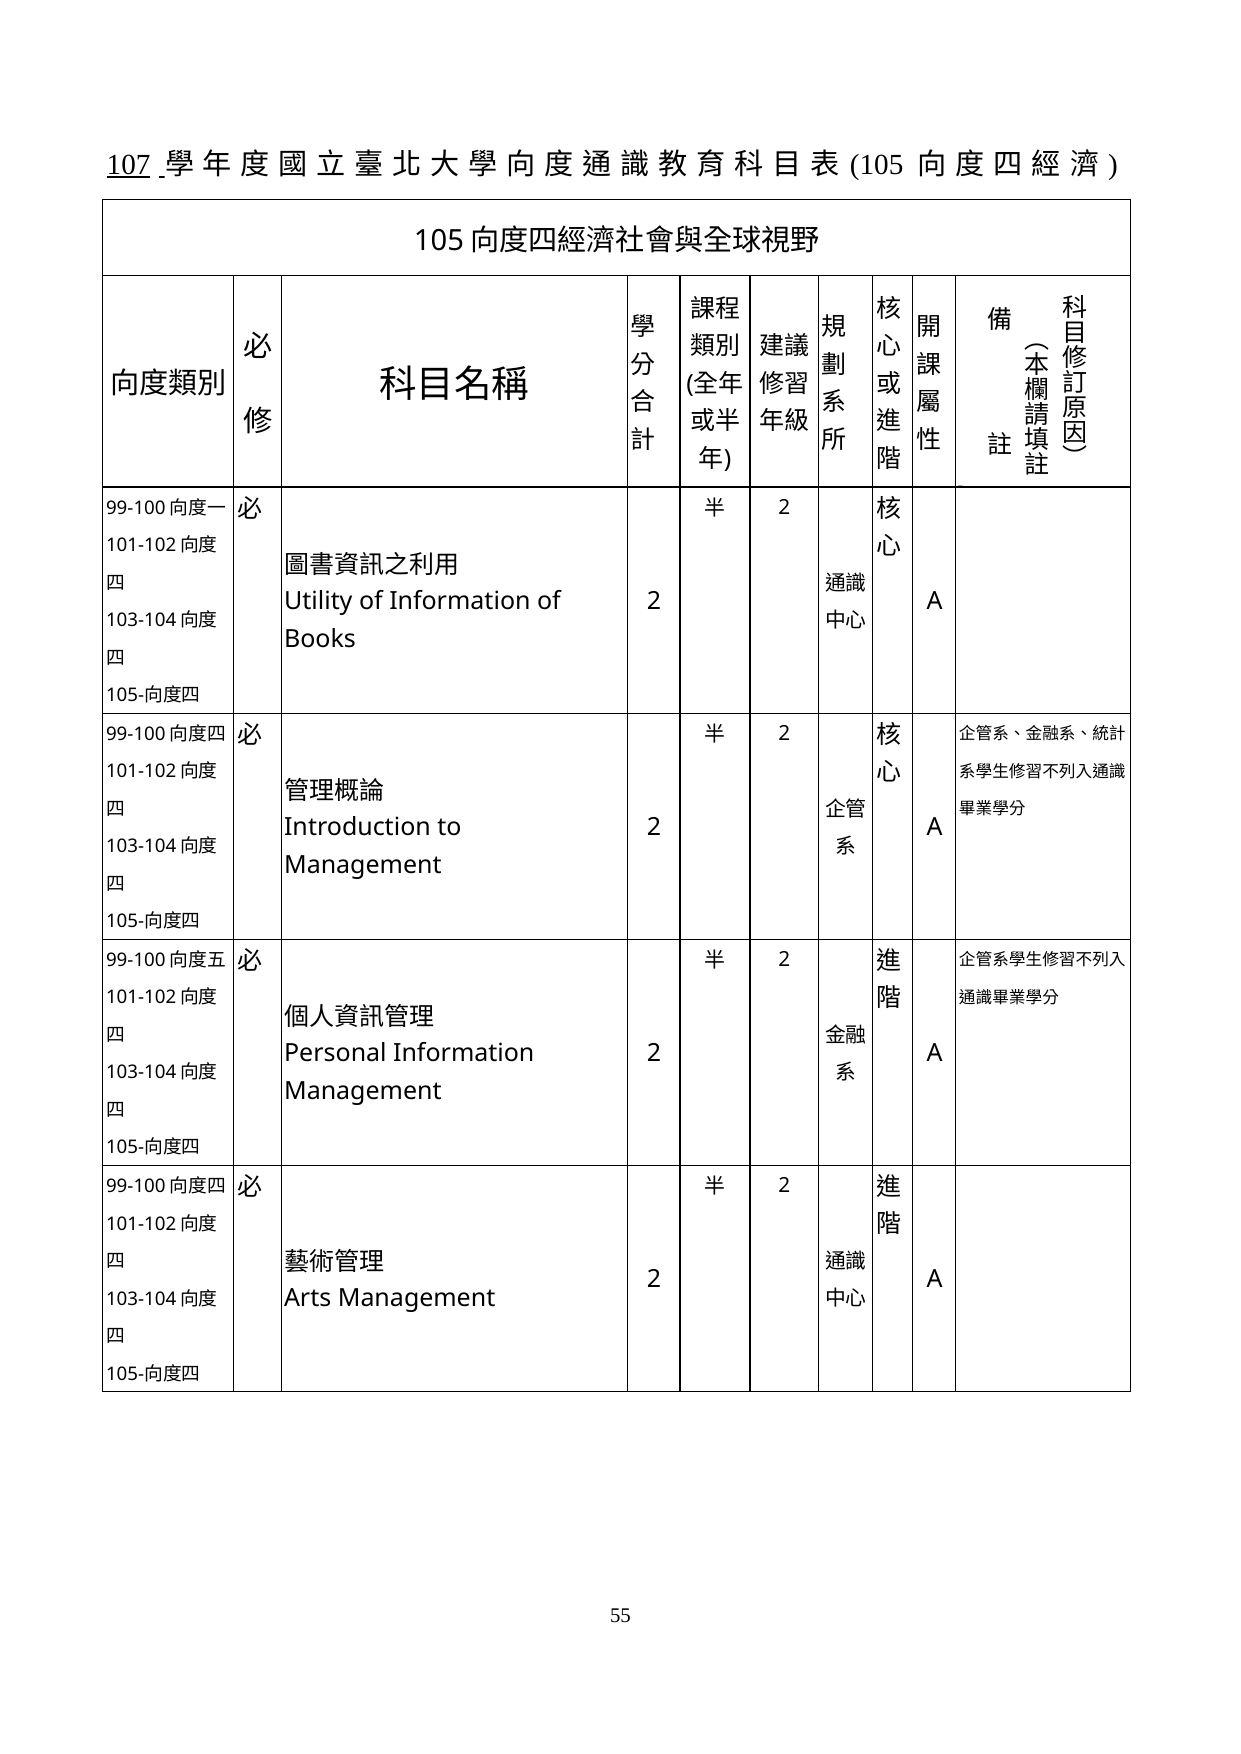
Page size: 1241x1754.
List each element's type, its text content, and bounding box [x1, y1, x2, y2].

table_cell 半 [681, 714, 749, 938]
table_cell 科目修訂原因） （本欄請填註 備 註 全文完 [956, 276, 1130, 486]
table_cell 2 [751, 940, 818, 1164]
table_cell 核心 [873, 714, 912, 938]
table_cell 半 [681, 940, 749, 1164]
table_cell 必 [234, 1166, 281, 1391]
table_cell 建議修習年級 [751, 276, 818, 486]
table_cell 管理概論 Introduction to Management [282, 714, 627, 938]
table_cell 核心 [873, 488, 912, 712]
table_cell 進階 [873, 940, 912, 1164]
table_cell 金融系 [819, 940, 872, 1164]
table_cell 2 [628, 488, 679, 712]
table_cell 企管系 [819, 714, 872, 938]
text 107學年度國立臺北大學向度通識教育科目表(105向度四經濟) [106, 124, 1134, 199]
table_cell A [913, 940, 955, 1164]
table_cell 99-100向度四 101-102向度四 103-104向度四 105-向度四 [103, 714, 233, 938]
table_cell 必修 [234, 276, 281, 486]
table_cell 科目名稱 [282, 276, 627, 486]
table_cell 圖書資訊之利用 Utility of Information of Books [282, 488, 627, 712]
table_cell 2 [628, 1166, 679, 1391]
table_cell 99-100向度一 101-102向度四 103-104向度四 105-向度四 [103, 488, 233, 712]
table_cell 2 [751, 714, 818, 938]
table_cell 核心或進階 [873, 276, 912, 486]
table_cell 藝術管理 Arts Management [282, 1166, 627, 1391]
table_cell 開課屬性 [913, 276, 955, 486]
table_cell 必 [234, 940, 281, 1164]
table_cell 半 [681, 1166, 749, 1391]
table_cell [956, 1166, 1130, 1391]
table_cell 99-100向度五 101-102向度四 103-104向度四 105-向度四 [103, 940, 233, 1164]
table_cell 99-100向度四 101-102向度四 103-104向度四 105-向度四 [103, 1166, 233, 1391]
table_cell 向度類別 [103, 276, 233, 486]
table_cell 企管系學生修習不列入通識畢業學分 [956, 940, 1130, 1164]
table_cell 規劃系所 [819, 276, 872, 486]
table_cell 2 [751, 488, 818, 712]
table_cell 通識中心 [819, 488, 872, 712]
table_cell A [913, 714, 955, 938]
table_cell 個人資訊管理 Personal Information Management [282, 940, 627, 1164]
table_cell 課程類別(全年或半年) [681, 276, 749, 486]
table_cell 必 [234, 714, 281, 938]
table_cell [956, 488, 1130, 712]
table_cell 2 [751, 1166, 818, 1391]
table_header 105向度四經濟社會與全球視野 [103, 200, 1130, 275]
table_cell A [913, 1166, 955, 1391]
table_cell 企管系、金融系、統計系學生修習不列入通識畢業學分 [956, 714, 1130, 938]
table_cell 2 [628, 940, 679, 1164]
table_cell 學分合計 [628, 276, 679, 486]
table_cell 必 [234, 488, 281, 712]
table_cell 進階 [873, 1166, 912, 1391]
table_cell 通識中心 [819, 1166, 872, 1391]
table_cell 2 [628, 714, 679, 938]
table_cell A [913, 488, 955, 712]
table_cell 半 [681, 488, 749, 712]
